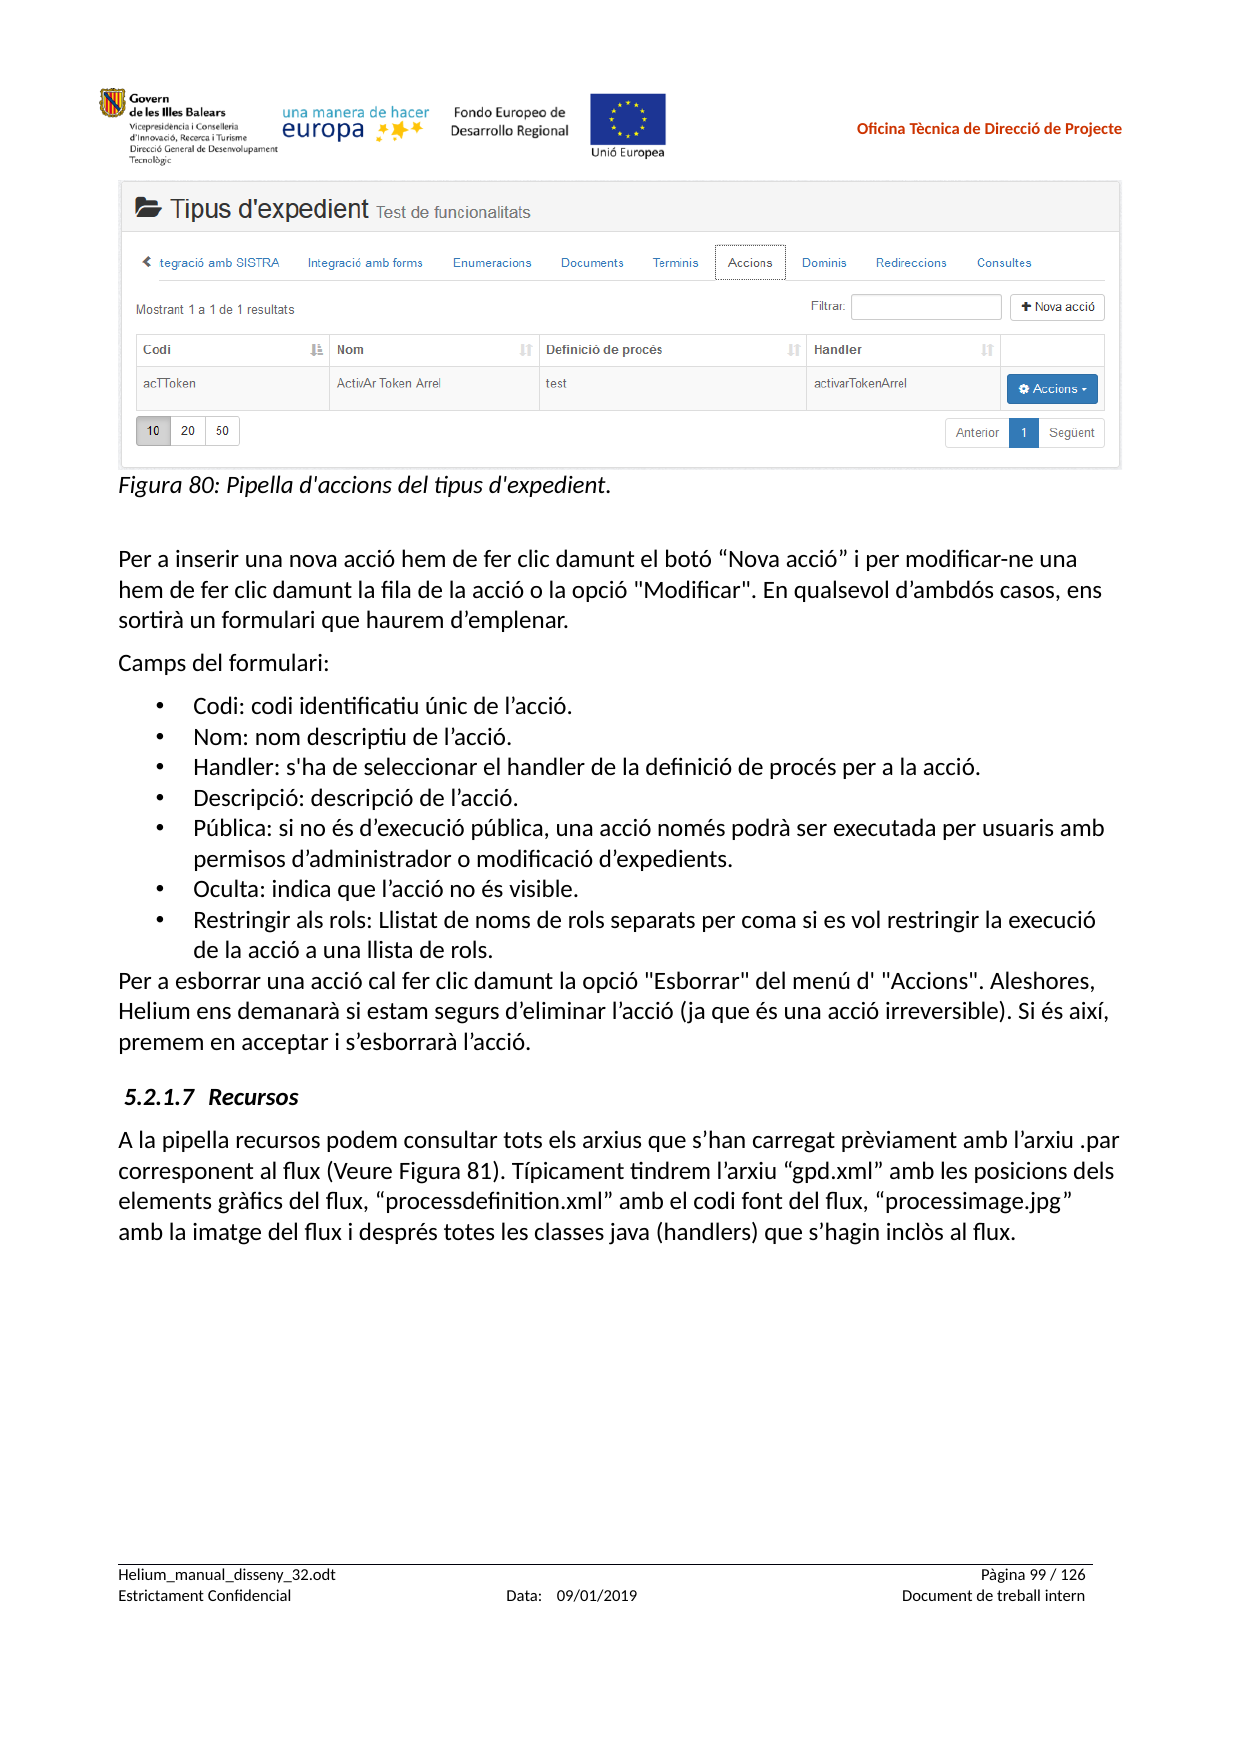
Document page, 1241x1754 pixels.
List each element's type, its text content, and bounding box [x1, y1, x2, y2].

text Per a inserir una nova acció hem de fer clic damunt el botó “Nova acció” i per modificar-ne una hem de fer clic damunt la fila de la acció o la opció "Modificar". En qualsevol d’ambdós casos, ens sortirà un formulari que haurem d’emplenar. [118, 543, 1122, 635]
list Nom: nom descriptiu de l’acció. [156, 721, 1122, 751]
text A la pipella recursos podem consultar tots els arxius que s’han carregat prèviament amb l’arxiu .par corresponent al flux (Veure Figura 81). Típicament tindrem l’arxiu “gpd.xml” amb les posicions dels elements gràfics del flux, “processdefinition.xml” amb el codi font del flux, “processimage.jpg” amb la imatge del flux i després totes les classes java (handlers) que s’hagin inclòs al flux. [118, 1124, 1122, 1246]
subtitle Recursos [118, 1082, 1122, 1112]
list Pública: si no és d’execució pública, una acció només podrà ser executada per usuaris amb permisos d’administrador o modificació d’expedients. [156, 812, 1122, 873]
list Codi: codi identificatiu únic de l’acció. [156, 690, 1122, 721]
list Descripció: descripció de l’acció. [156, 782, 1122, 812]
text Camps del formulari: [118, 647, 1122, 678]
list Handler: s'ha de seleccionar el handler de la definició de procés per a la acció. [156, 751, 1122, 782]
text Per a esborrar una acció cal fer clic damunt la opció "Esborrar" del menú d' "Accions". Aleshores, Helium ens demanarà si estam segurs d’eliminar l’acció (ja que és una acció irreversible). Si és així, premem en acceptar i s’esborrarà l’acció. [118, 965, 1122, 1057]
list Oculta: indica que l’acció no és visible. [156, 873, 1122, 904]
picture [118, 180, 1123, 470]
text Figura 80: Pipella d'accions del tipus d'expedient. [118, 470, 1122, 500]
picture [99, 87, 668, 166]
list Restringir als rols: Llistat de noms de rols separats per coma si es vol restringir la execució de la acció a una llista de rols. [156, 904, 1122, 965]
